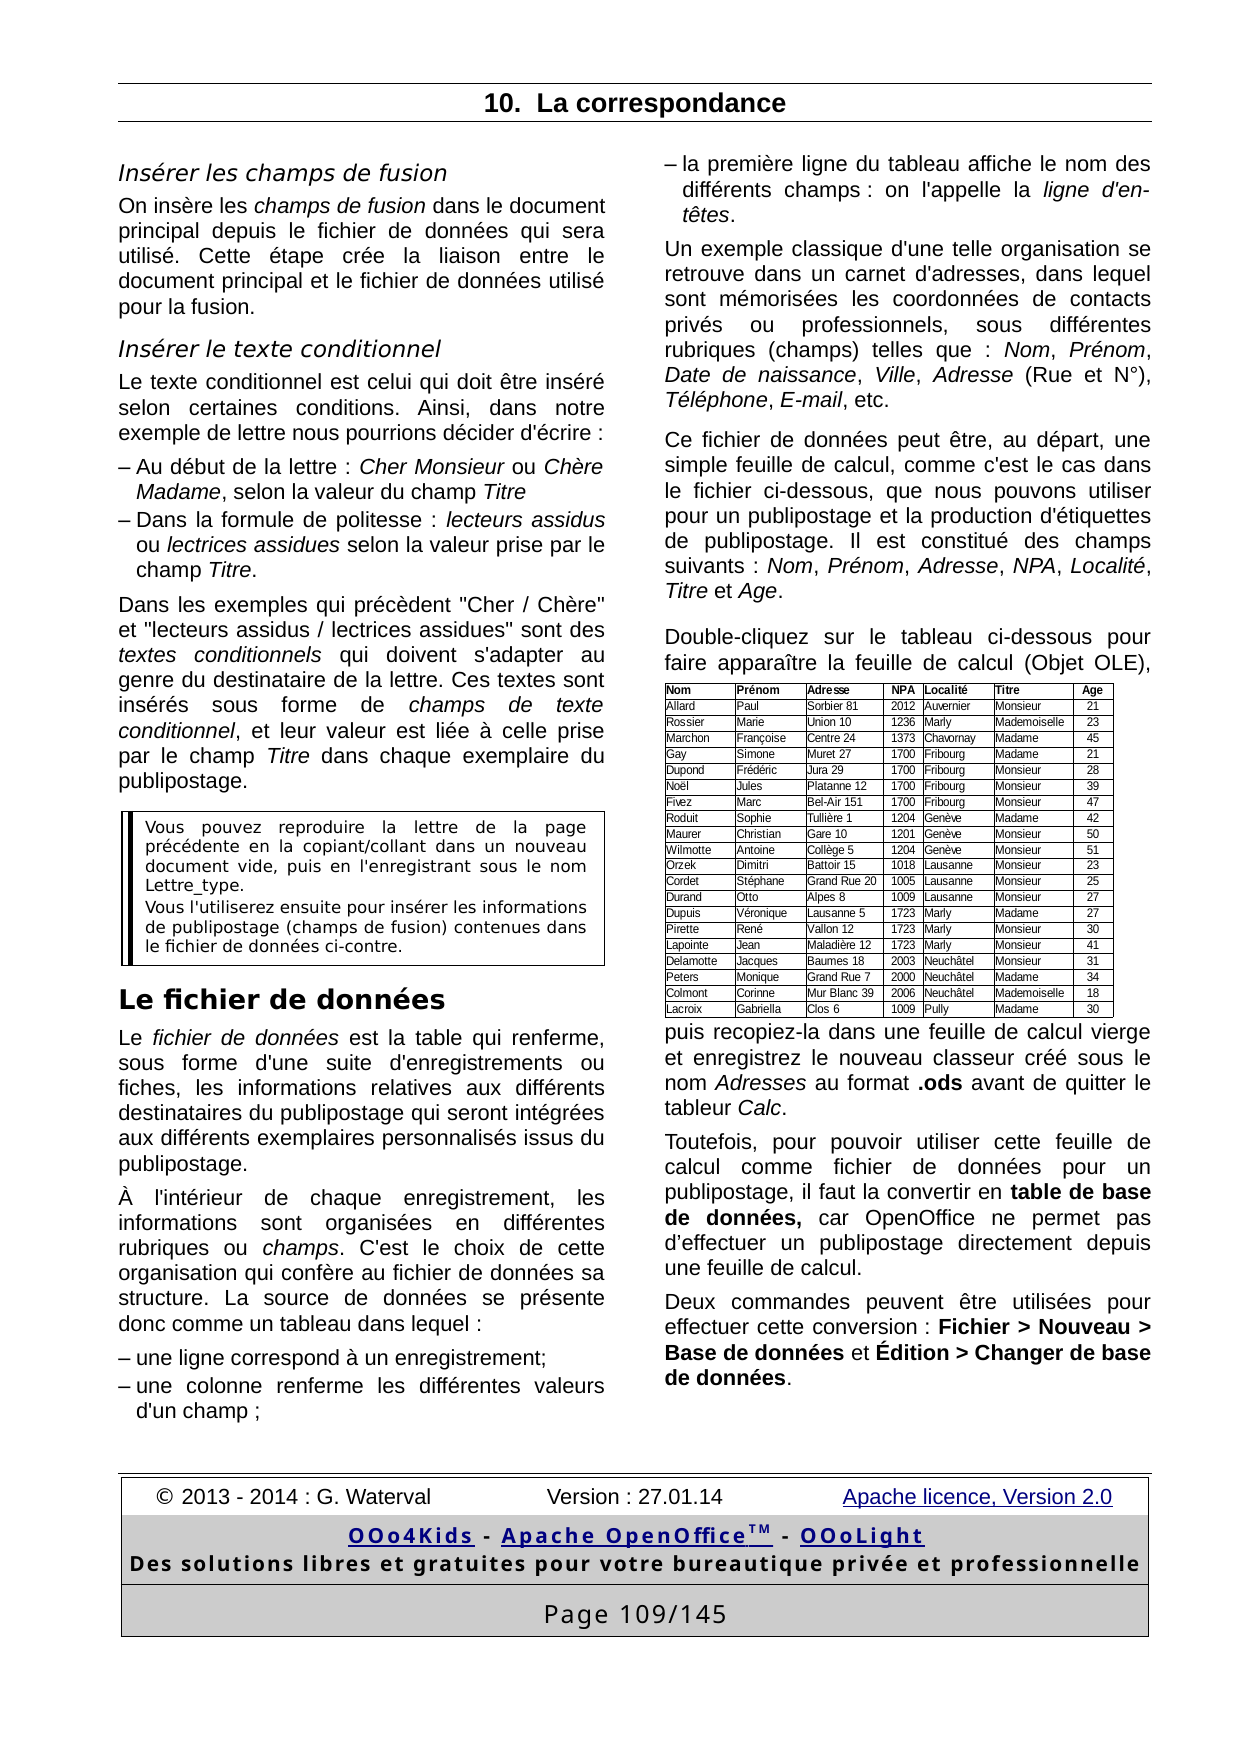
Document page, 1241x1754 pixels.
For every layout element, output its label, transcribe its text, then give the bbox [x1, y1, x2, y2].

text Deux commandes peuvent être utilisées pour effectuer cette conversion : Fichier > Nouveau > Base de données et Édition > Changer de base de données. [664, 1289, 1152, 1390]
subtitle Insérer les champs de fusion [118, 160, 605, 187]
text À l'intérieur de chaque enregistrement, les informations sont organisées en différentes rubriques ou champs. C'est le choix de cette organisation qui confère au fichier de données sa structure. La source de données se présente donc comme un tableau dans lequel : [118, 1184, 605, 1336]
list Ce fichier de données peut être, au départ, une simple feuille de calcul, comme c'est le cas dans le fichier ci-dessous, que nous pouvons utiliser pour un publipostage et la production d'étiquettes de publipostage. Il est constitué des champs suivants : Nom, Prénom, Adresse, NPA, Localité, Titre et Age. [664, 427, 1152, 603]
list une colonne renferme les différentes valeurs d'un champ ; [118, 1373, 605, 1423]
list Dans les exemples qui précèdent "Cher / Chère" et "lecteurs assidus / lectrices assidues" sont des textes conditionnels qui doivent s'adapter au genre du destinataire de la lettre. Ces textes sont insérés sous forme de champs de texte conditionnel, et leur valeur est liée à celle prise par le champ Titre dans chaque exemplaire du publipostage. [118, 591, 605, 793]
text On insère les champs de fusion dans le document principal depuis le fichier de données qui sera utilisé. Cette étape crée la liaison entre le document principal et le fichier de données utilisé pour la fusion. [118, 193, 605, 319]
list Dans la formule de politesse : lecteurs assidus ou lectrices assidues selon la valeur prise par le champ Titre. [118, 507, 605, 583]
text Toutefois, pour pouvoir utiliser cette feuille de calcul comme fichier de données pour un publipostage, il faut la convertir en table de base de données, car OpenOffice ne permet pas d’effectuer un publipostage directement depuis une feuille de calcul. [664, 1129, 1152, 1280]
list Un exemple classique d'une telle organisation se retrouve dans un carnet d'adresses, dans lequel sont mémorisées les coordonnées de contacts privés ou professionnels, sous différentes rubriques (champs) telles que : Nom, Prénom, Date de naissance, Ville, Adresse (Rue et N°), Téléphone, E-mail, etc. [664, 236, 1152, 412]
list Au début de la lettre : Cher Monsieur ou Chère Madame, selon la valeur du champ Titre [118, 454, 605, 504]
text Double-cliquez sur le tableau ci-dessous pour faire apparaître la feuille de calcul (Objet OLE), puis recopiez-la dans une feuille de calcul vierge et enregistrez le nouveau classeur créé sous le nom Adresses au format .ods avant de quitter le tableur Calc. [664, 624, 1152, 1120]
text Le texte conditionnel est celui qui doit être inséré selon certaines conditions. Ainsi, dans notre exemple de lettre nous pourrions décider d'écrire : [118, 369, 605, 445]
table_header Vous pouvez reproduire la lettre de la page précédente en la copiant/collant dans un nouveau document vide, puis en l'enregistrant sous le nom Lettre_type. Vous l'utiliserez ensuite pour insérer les informations de publipostage (champs de fusion) contenues dans le fichier de données ci-contre. [133, 812, 604, 965]
list une ligne correspond à un enregistrement; [118, 1344, 605, 1370]
subtitle Insérer le texte conditionnel [118, 337, 605, 363]
subtitle Le fichier de données [118, 984, 605, 1016]
text Le fichier de données est la table qui renferme, sous forme d'une suite d'enregistrements ou fiches, les informations relatives aux différents destinataires du publipostage qui seront intégrées aux différents exemplaires personnalisés issus du publipostage. [118, 1024, 605, 1176]
list la première ligne du tableau affiche le nom des différents champs : on l'appelle la ligne d'en-têtes. [664, 151, 1152, 227]
